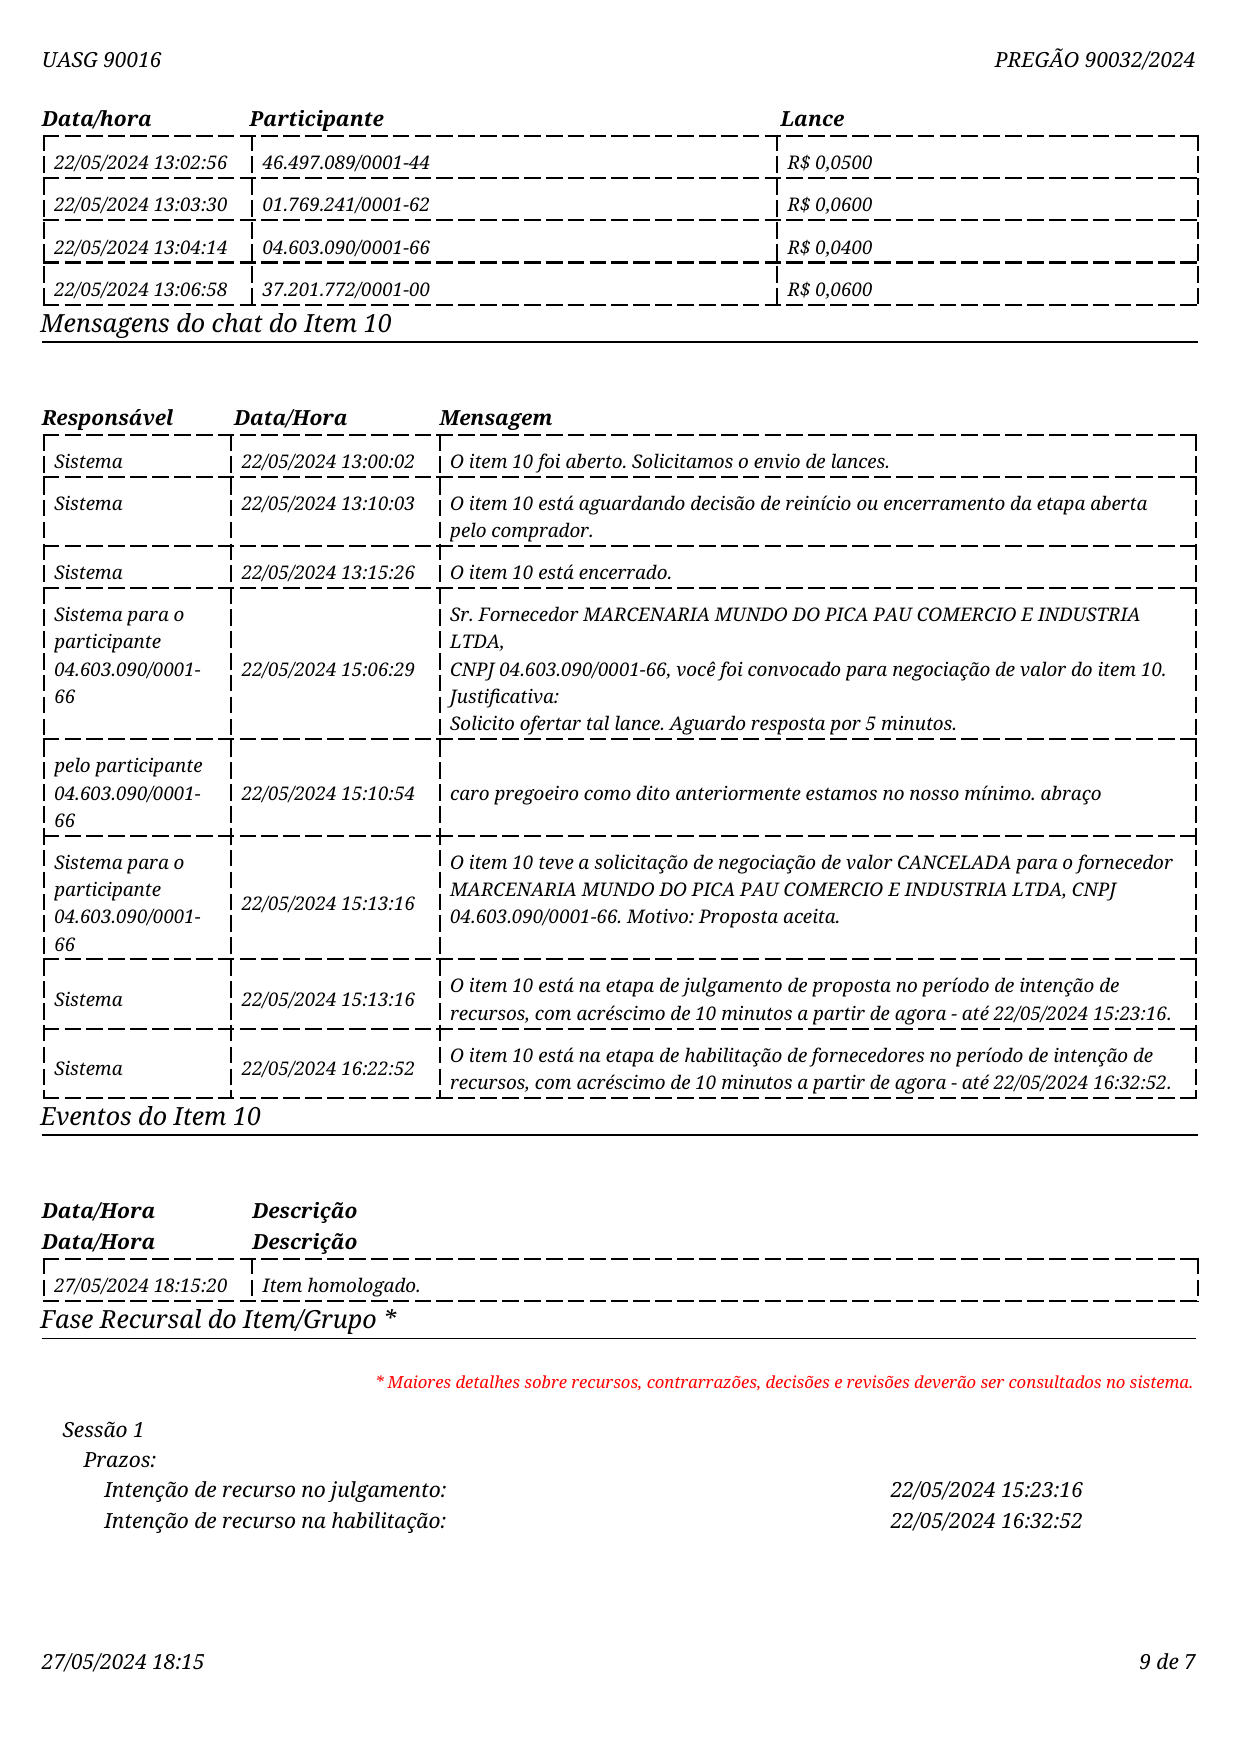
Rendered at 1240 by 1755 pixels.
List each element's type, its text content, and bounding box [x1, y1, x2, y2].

table_cell O item 10 teve a solicitação de negociação de valor CANCELADA para o fornecedor MARCENARIA MUNDO DO PICA PAU COMERCIO E INDUSTRIA LTDA, CNPJ 04.603.090/0001-66. Motivo: Proposta aceita. [440, 835, 1196, 958]
table_cell O item 10 está encerrado. [440, 545, 1196, 587]
text Data/Hora Descrição [42, 1227, 1198, 1255]
table_header Sessão 1 Prazos: [63, 1415, 518, 1476]
table_cell 04.603.090/0001-66 [252, 219, 777, 261]
table_cell Sr. Fornecedor MARCENARIA MUNDO DO PICA PAU COMERCIO E INDUSTRIA LTDA, CNPJ 04.603.090/0001-66, você foi convocado para negociação de valor do item 10. Justificativa: Solicito ofertar tal lance. Aguardo resposta por 5 minutos. [440, 587, 1196, 738]
table_header 46.497.089/0001-44 [252, 135, 777, 177]
table_cell 22/05/2024 15:23:16 [518, 1476, 1085, 1506]
table_cell O item 10 está aguardando decisão de reinício ou encerramento da etapa aberta pelo comprador. [440, 476, 1196, 545]
text * Maiores detalhes sobre recursos, contrarrazões, decisões e revisões deverão ser consultados no sistema. [42, 1371, 1196, 1393]
table_cell 22/05/2024 13:03:30 [44, 177, 252, 219]
table_cell 37.201.772/0001-00 [252, 261, 777, 304]
table_cell 22/05/2024 15:13:16 [231, 835, 439, 958]
text Responsável Data/Hora Mensagem [42, 403, 1198, 432]
text Data/hora Participante Lance [42, 104, 1198, 132]
table_cell Sistema para o participante 04.603.090/0001-66 [44, 587, 231, 738]
table_cell Sistema [44, 476, 231, 545]
table_cell 22/05/2024 16:32:52 [518, 1506, 1085, 1536]
table_cell 22/05/2024 13:04:14 [44, 219, 252, 261]
text Mensagens do chat do Item 10 [40, 306, 1198, 340]
table_cell Sistema [44, 958, 231, 1027]
table_cell 01.769.241/0001-62 [252, 177, 777, 219]
table_header Sistema [44, 434, 231, 476]
table_header O item 10 foi aberto. Solicitamos o envio de lances. [440, 434, 1196, 476]
table_cell 22/05/2024 15:10:54 [231, 738, 439, 834]
table_cell R$ 0,0600 [777, 177, 1198, 219]
table_cell caro pregoeiro como dito anteriormente estamos no nosso mínimo. abraço [440, 738, 1196, 834]
table_cell 22/05/2024 15:13:16 [231, 958, 439, 1027]
text Eventos do Item 10 [40, 1099, 1198, 1133]
table_cell R$ 0,0600 [777, 261, 1198, 304]
table_cell 22/05/2024 15:06:29 [231, 587, 439, 738]
table_header 27/05/2024 18:15:20 [44, 1258, 252, 1300]
table_header [518, 1415, 1085, 1476]
table_header R$ 0,0500 [777, 135, 1198, 177]
table_cell 22/05/2024 16:22:52 [231, 1028, 439, 1097]
table_header 22/05/2024 13:00:02 [231, 434, 439, 476]
table_cell Sistema [44, 1028, 231, 1097]
table_cell R$ 0,0400 [777, 219, 1198, 261]
table_cell O item 10 está na etapa de julgamento de proposta no período de intenção de recursos, com acréscimo de 10 minutos a partir de agora - até 22/05/2024 15:23:16. [440, 958, 1196, 1027]
table_cell Sistema para o participante 04.603.090/0001-66 [44, 835, 231, 958]
table_cell Intenção de recurso no julgamento: [63, 1476, 518, 1506]
text Fase Recursal do Item/Grupo * [40, 1302, 1198, 1336]
table_cell pelo participante 04.603.090/0001-66 [44, 738, 231, 834]
table_cell 22/05/2024 13:15:26 [231, 545, 439, 587]
table_header Item homologado. [252, 1258, 1198, 1300]
table_cell 22/05/2024 13:10:03 [231, 476, 439, 545]
table_cell O item 10 está na etapa de habilitação de fornecedores no período de intenção de recursos, com acréscimo de 10 minutos a partir de agora - até 22/05/2024 16:32:52. [440, 1028, 1196, 1097]
table_header 22/05/2024 13:02:56 [44, 135, 252, 177]
text Data/Hora Descrição [42, 1196, 1198, 1225]
table_cell Intenção de recurso na habilitação: [63, 1506, 518, 1536]
table_cell 22/05/2024 13:06:58 [44, 261, 252, 304]
table_cell Sistema [44, 545, 231, 587]
